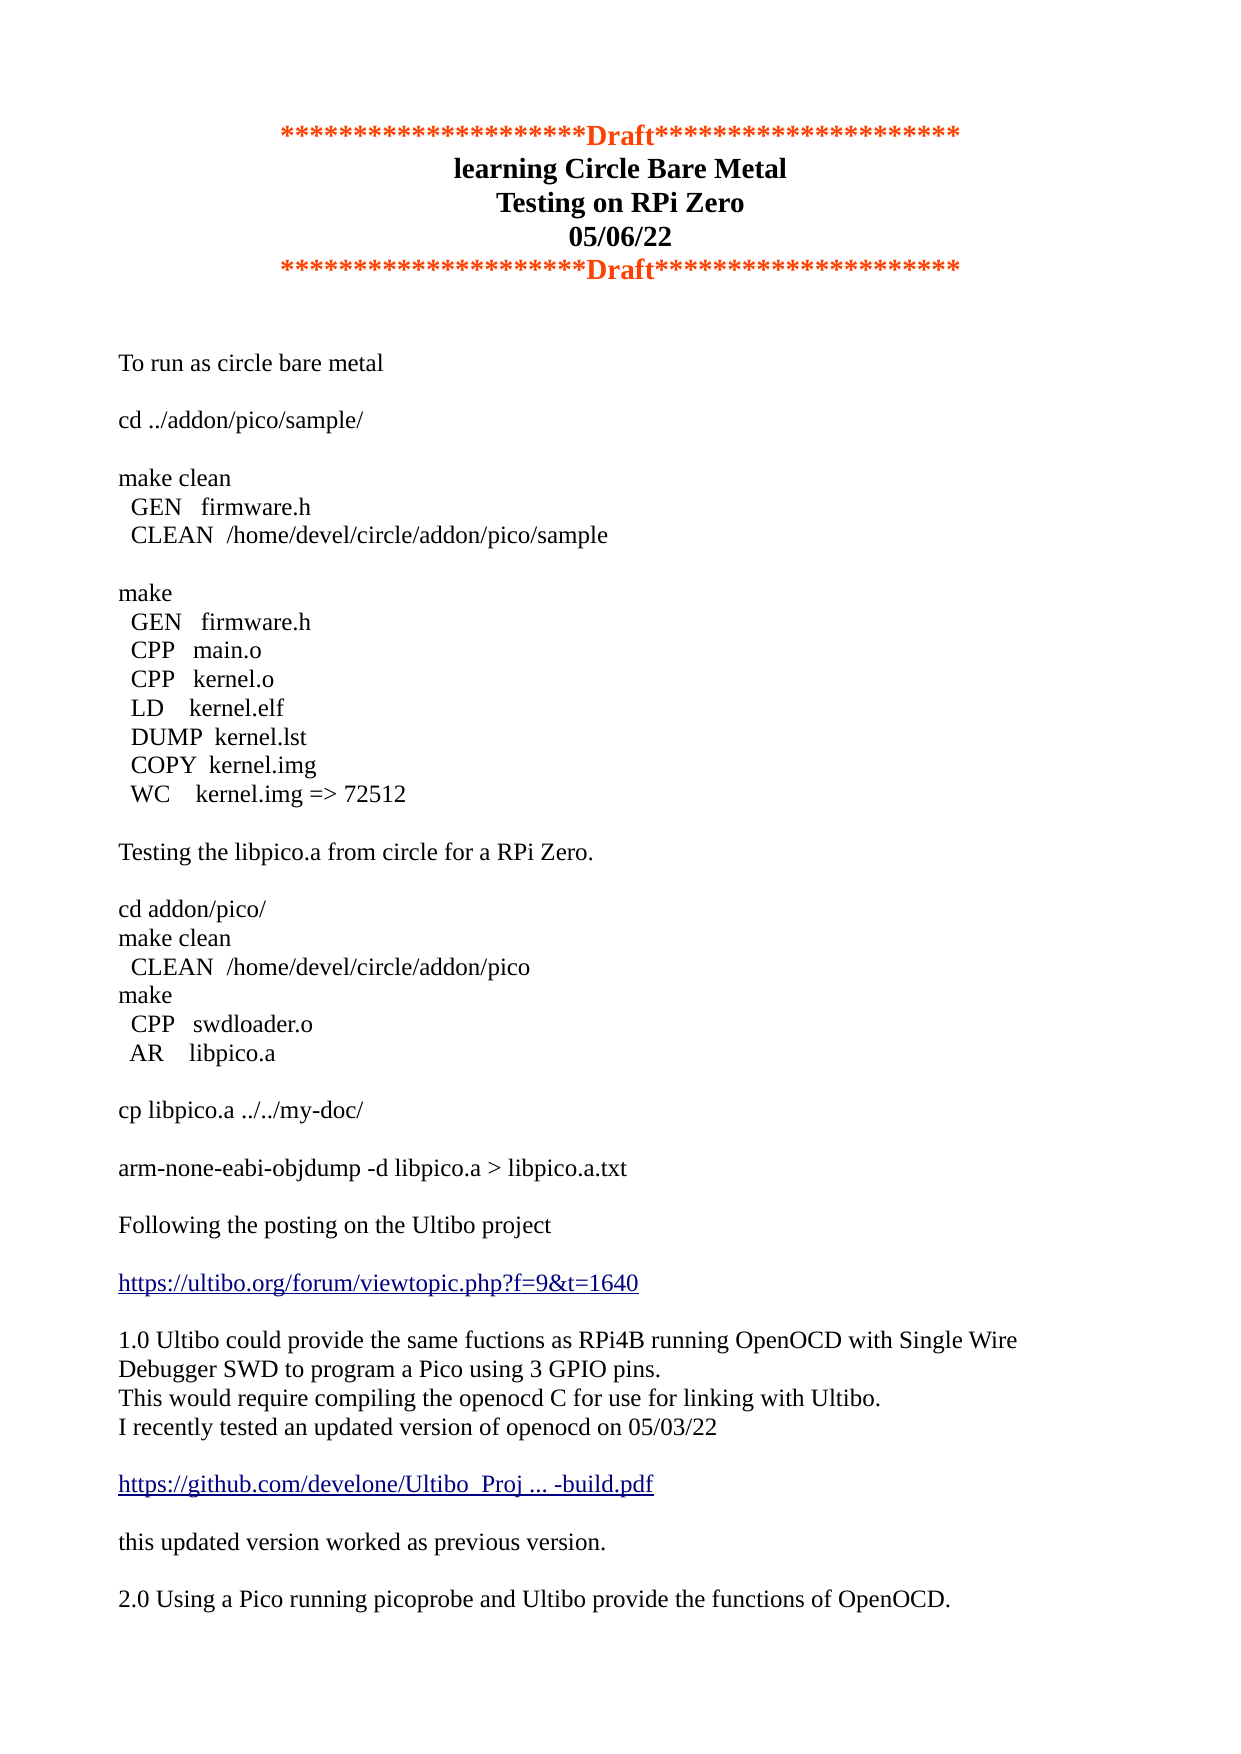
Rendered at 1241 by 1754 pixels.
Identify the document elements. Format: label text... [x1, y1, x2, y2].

text make [118, 578, 1122, 607]
text *********************Draft********************* [118, 118, 1122, 152]
text CPP main.o [118, 636, 1122, 664]
text CLEAN /home/devel/circle/addon/pico [118, 952, 1122, 981]
text cp libpico.a ../../my-doc/ [118, 1096, 1122, 1124]
text AR libpico.a [118, 1038, 1122, 1067]
text make clean [118, 923, 1122, 952]
text learning Circle Bare Metal [118, 152, 1122, 185]
text 1.0 Ultibo could provide the same fuctions as RPi4B running OpenOCD with Single Wire Debugger SWD to program a Pico using 3 GPIO pins. This would require compiling the openocd C for use for linking with Ultibo. I recently tested an updated version of openocd on 05/03/22 https://github.com/develone/Ultibo_Proj ... -build.pdf this updated version worked as previous version. 2.0 Using a Pico running picoprobe and Ultibo provide the functions of OpenOCD. [118, 1326, 1122, 1613]
text make [118, 981, 1122, 1009]
text DUMP kernel.lst [118, 722, 1122, 751]
text *********************Draft********************* [118, 252, 1122, 286]
text https://ultibo.org/forum/viewtopic.php?f=9&t=1640 [118, 1268, 1122, 1297]
text GEN firmware.h [118, 492, 1122, 521]
text COPY kernel.img [118, 751, 1122, 779]
text Following the posting on the Ultibo project [118, 1211, 1122, 1239]
text WC kernel.img => 72512 [118, 779, 1122, 808]
text Testing on RPi Zero [118, 185, 1122, 219]
text cd ../addon/pico/sample/ [118, 406, 1122, 434]
text To run as circle bare metal [118, 348, 1122, 377]
text cd addon/pico/ [118, 894, 1122, 923]
text arm-none-eabi-objdump -d libpico.a > libpico.a.txt [118, 1153, 1122, 1182]
text LD kernel.elf [118, 693, 1122, 722]
text Testing the libpico.a from circle for a RPi Zero. [118, 837, 1122, 866]
text 05/06/22 [118, 219, 1122, 252]
text GEN firmware.h [118, 607, 1122, 636]
text CLEAN /home/devel/circle/addon/pico/sample [118, 521, 1122, 549]
text CPP kernel.o [118, 664, 1122, 693]
text make clean [118, 463, 1122, 492]
text CPP swdloader.o [118, 1009, 1122, 1038]
